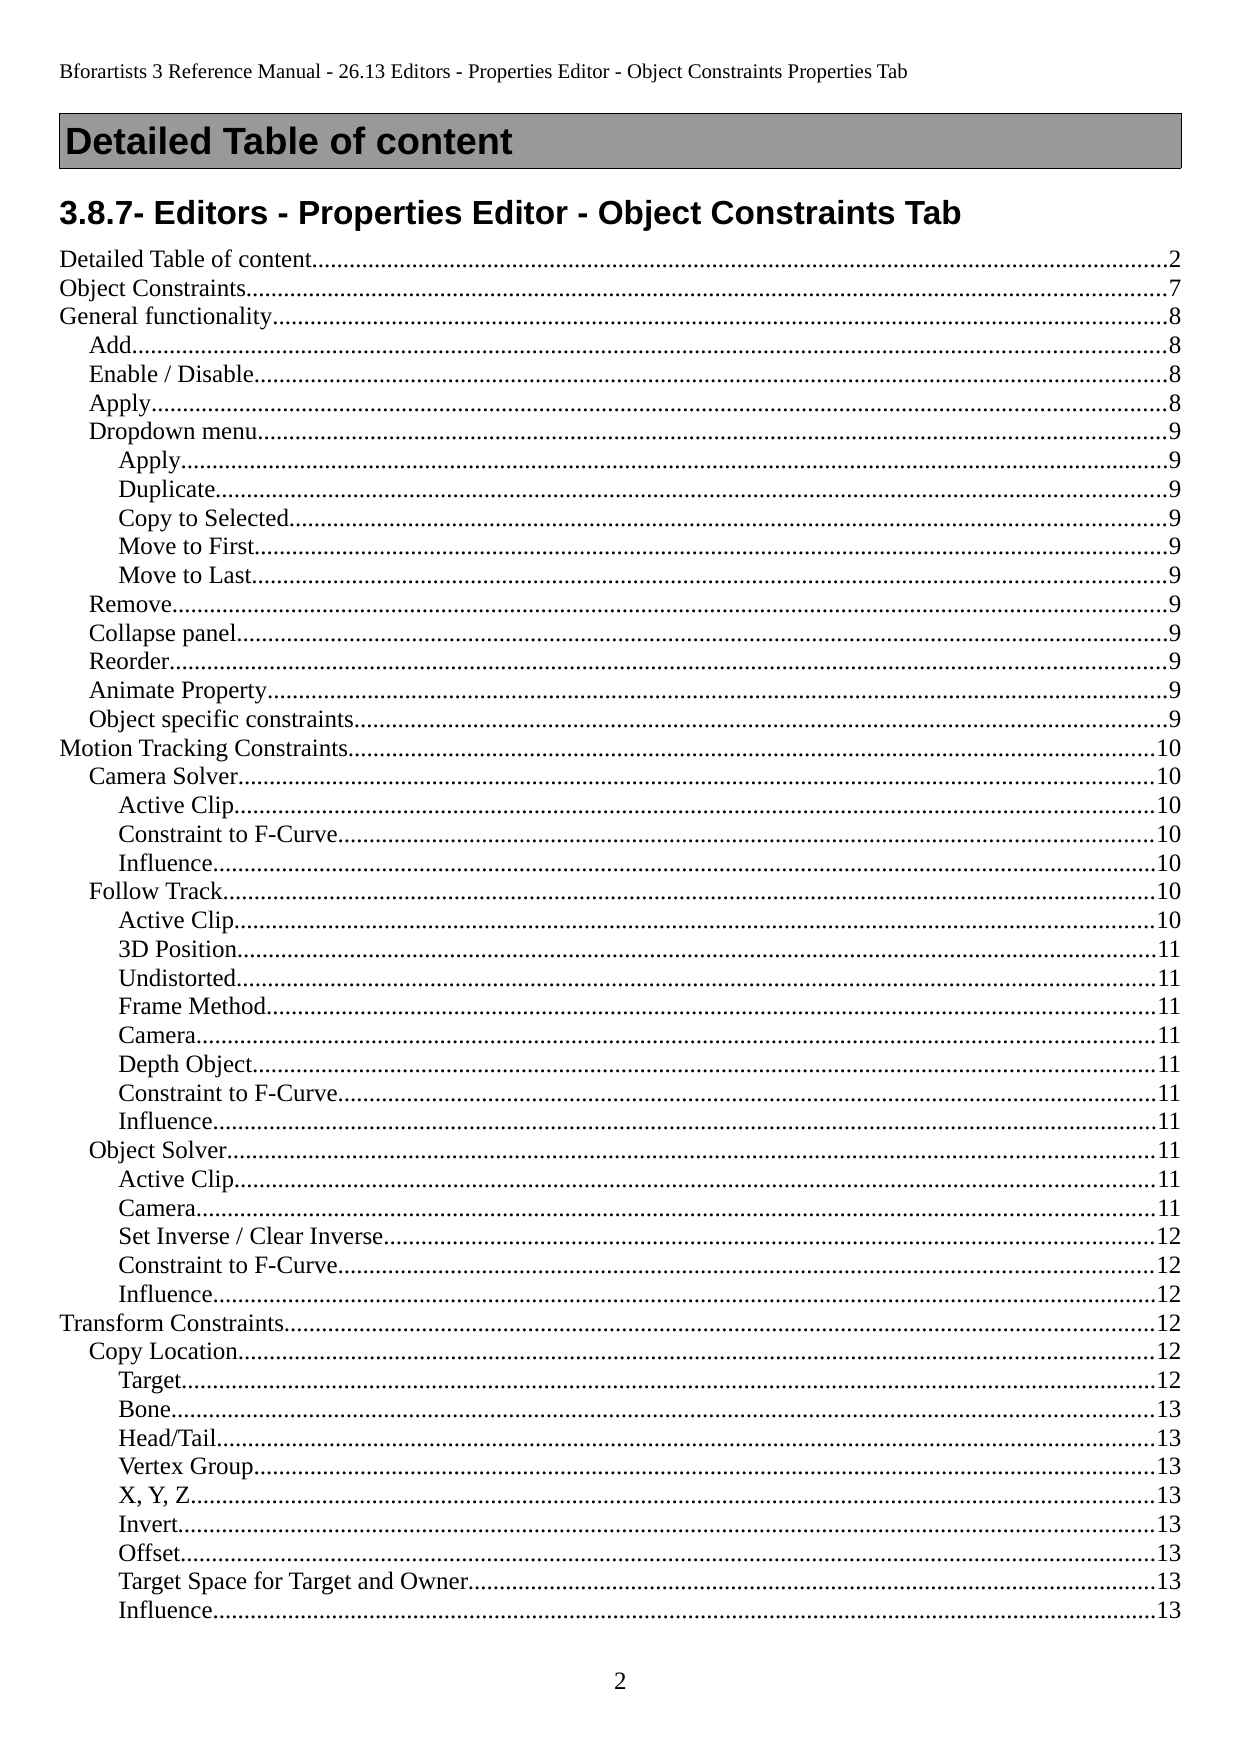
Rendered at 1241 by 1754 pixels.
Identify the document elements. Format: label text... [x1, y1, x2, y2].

text Enable / Disable 8 [88, 359, 1181, 388]
text Target 12 [118, 1365, 1181, 1394]
text Offset 13 [118, 1538, 1181, 1566]
text Active Clip 11 [118, 1164, 1181, 1193]
text Remove 9 [88, 589, 1181, 618]
text 3D Position 11 [118, 934, 1181, 963]
text Camera 11 [118, 1193, 1181, 1221]
text Motion Tracking Constraints 10 [59, 733, 1181, 761]
text Apply 8 [88, 388, 1181, 416]
table_header Detailed Table of content [60, 114, 1181, 168]
text Reorder 9 [88, 646, 1181, 675]
text Target Space for Target and Owner 13 [118, 1566, 1181, 1595]
text Object specific constraints 9 [88, 704, 1181, 733]
text Move to Last 9 [118, 560, 1181, 589]
text Duplicate 9 [118, 474, 1181, 503]
text Constraint to F-Curve 10 [118, 819, 1181, 848]
text Move to First 9 [118, 531, 1181, 560]
text Head/Tail 13 [118, 1423, 1181, 1451]
text Invert 13 [118, 1509, 1181, 1538]
text Copy Location 12 [88, 1336, 1181, 1365]
text Frame Method 11 [118, 991, 1181, 1020]
text Influence 11 [118, 1106, 1181, 1135]
text Bone 13 [118, 1394, 1181, 1423]
text Camera 11 [118, 1020, 1181, 1049]
text Camera Solver 10 [88, 761, 1181, 790]
text Undistorted 11 [118, 963, 1181, 991]
text Follow Track 10 [88, 876, 1181, 905]
text General functionality 8 [59, 301, 1181, 330]
text Influence 10 [118, 848, 1181, 876]
text Set Inverse / Clear Inverse 12 [118, 1221, 1181, 1250]
text Apply 9 [118, 445, 1181, 474]
text Animate Property 9 [88, 675, 1181, 704]
text Collapse panel 9 [88, 618, 1181, 646]
text Object Constraints 7 [59, 273, 1181, 301]
text Object Solver 11 [88, 1135, 1181, 1164]
text Add 8 [88, 330, 1181, 359]
text X, Y, Z 13 [118, 1480, 1181, 1509]
text Vertex Group 13 [118, 1451, 1181, 1480]
text Transform Constraints 12 [59, 1308, 1181, 1336]
text Influence 13 [118, 1595, 1181, 1624]
text Dropdown menu 9 [88, 416, 1181, 445]
text Constraint to F-Curve 11 [118, 1078, 1181, 1106]
text Detailed Table of content 2 [59, 244, 1181, 273]
text Constraint to F-Curve 12 [118, 1250, 1181, 1279]
text Depth Object 11 [118, 1049, 1181, 1078]
subtitle 3.8.7- Editors - Properties Editor - Object Constraints Tab [59, 193, 1181, 231]
text Influence 12 [118, 1279, 1181, 1308]
text Active Clip 10 [118, 905, 1181, 934]
text Copy to Selected 9 [118, 503, 1181, 531]
text Active Clip 10 [118, 790, 1181, 819]
